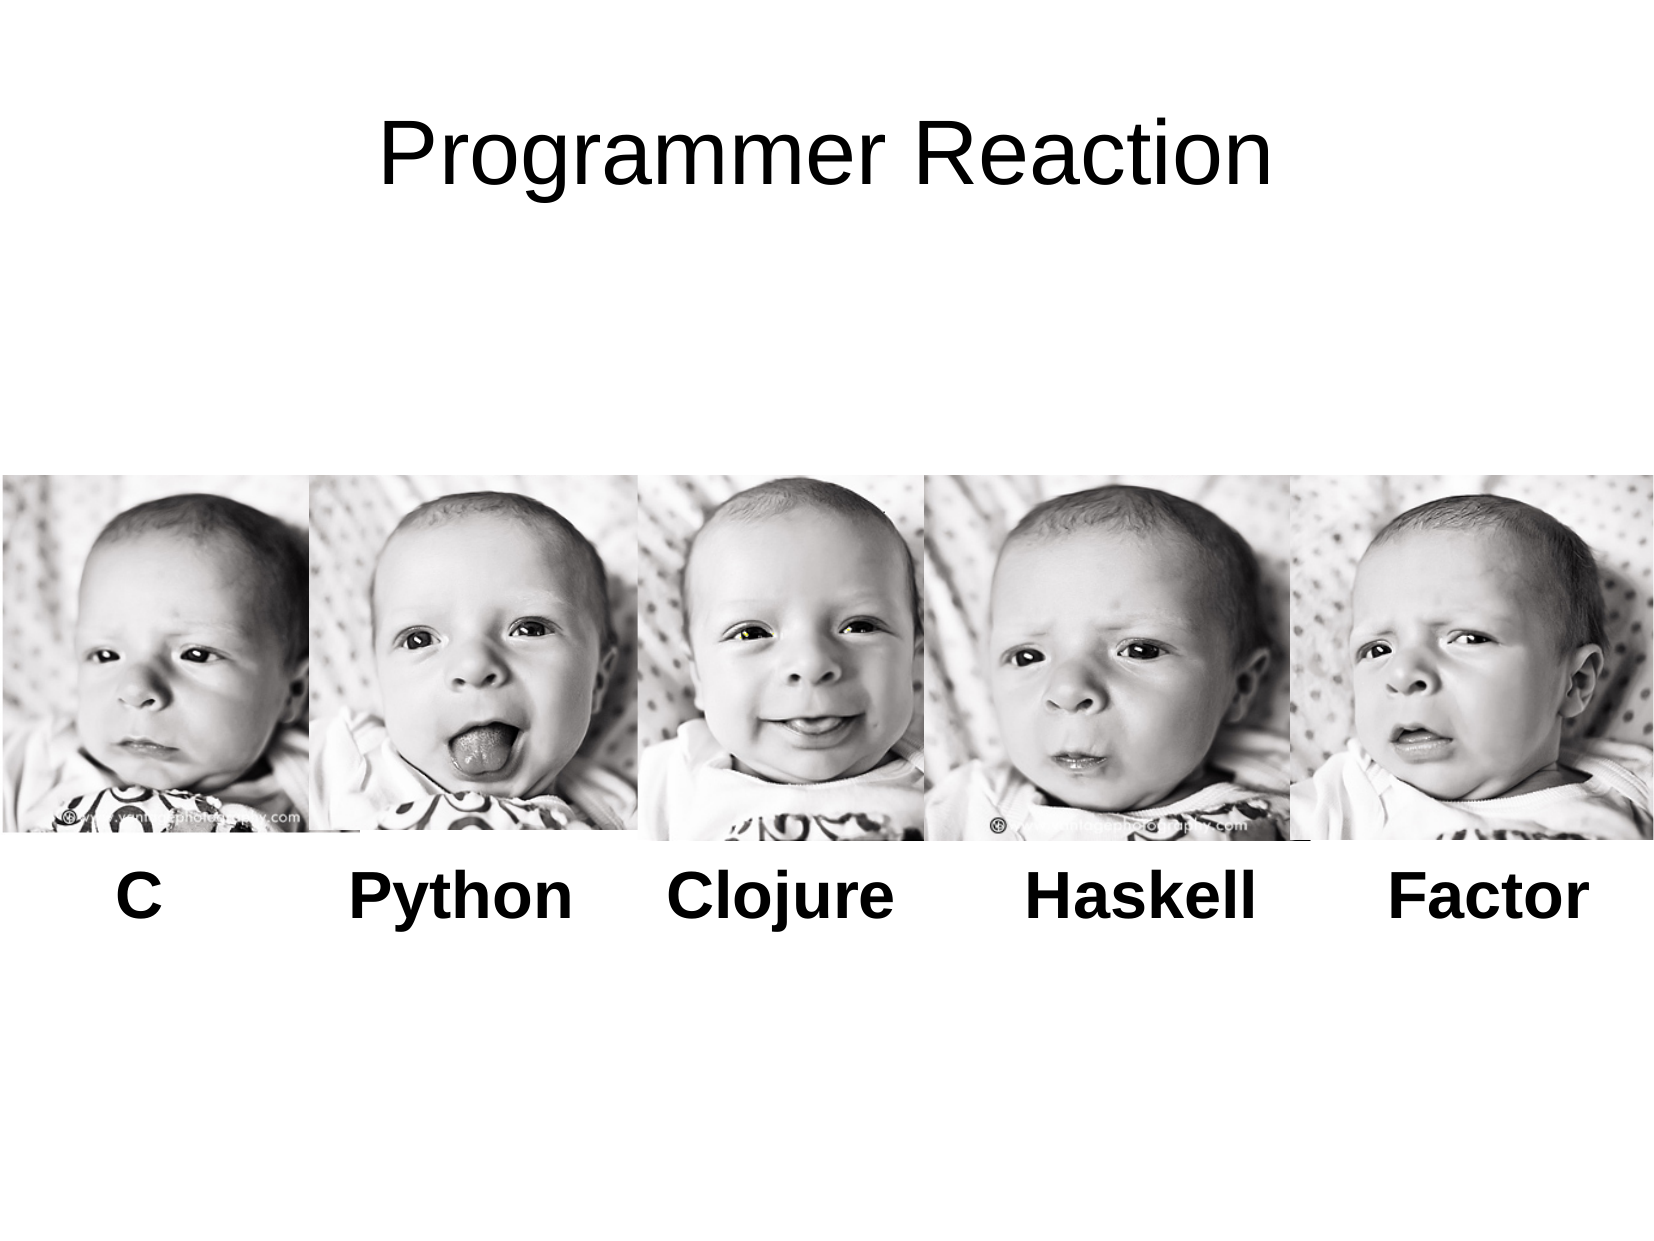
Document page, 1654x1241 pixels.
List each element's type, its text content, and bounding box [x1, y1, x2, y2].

picture [0, 475, 1654, 841]
subtitle C Python Clojure Haskell Factor [0, 813, 1654, 978]
title Programmer Reaction [82, 56, 1571, 250]
